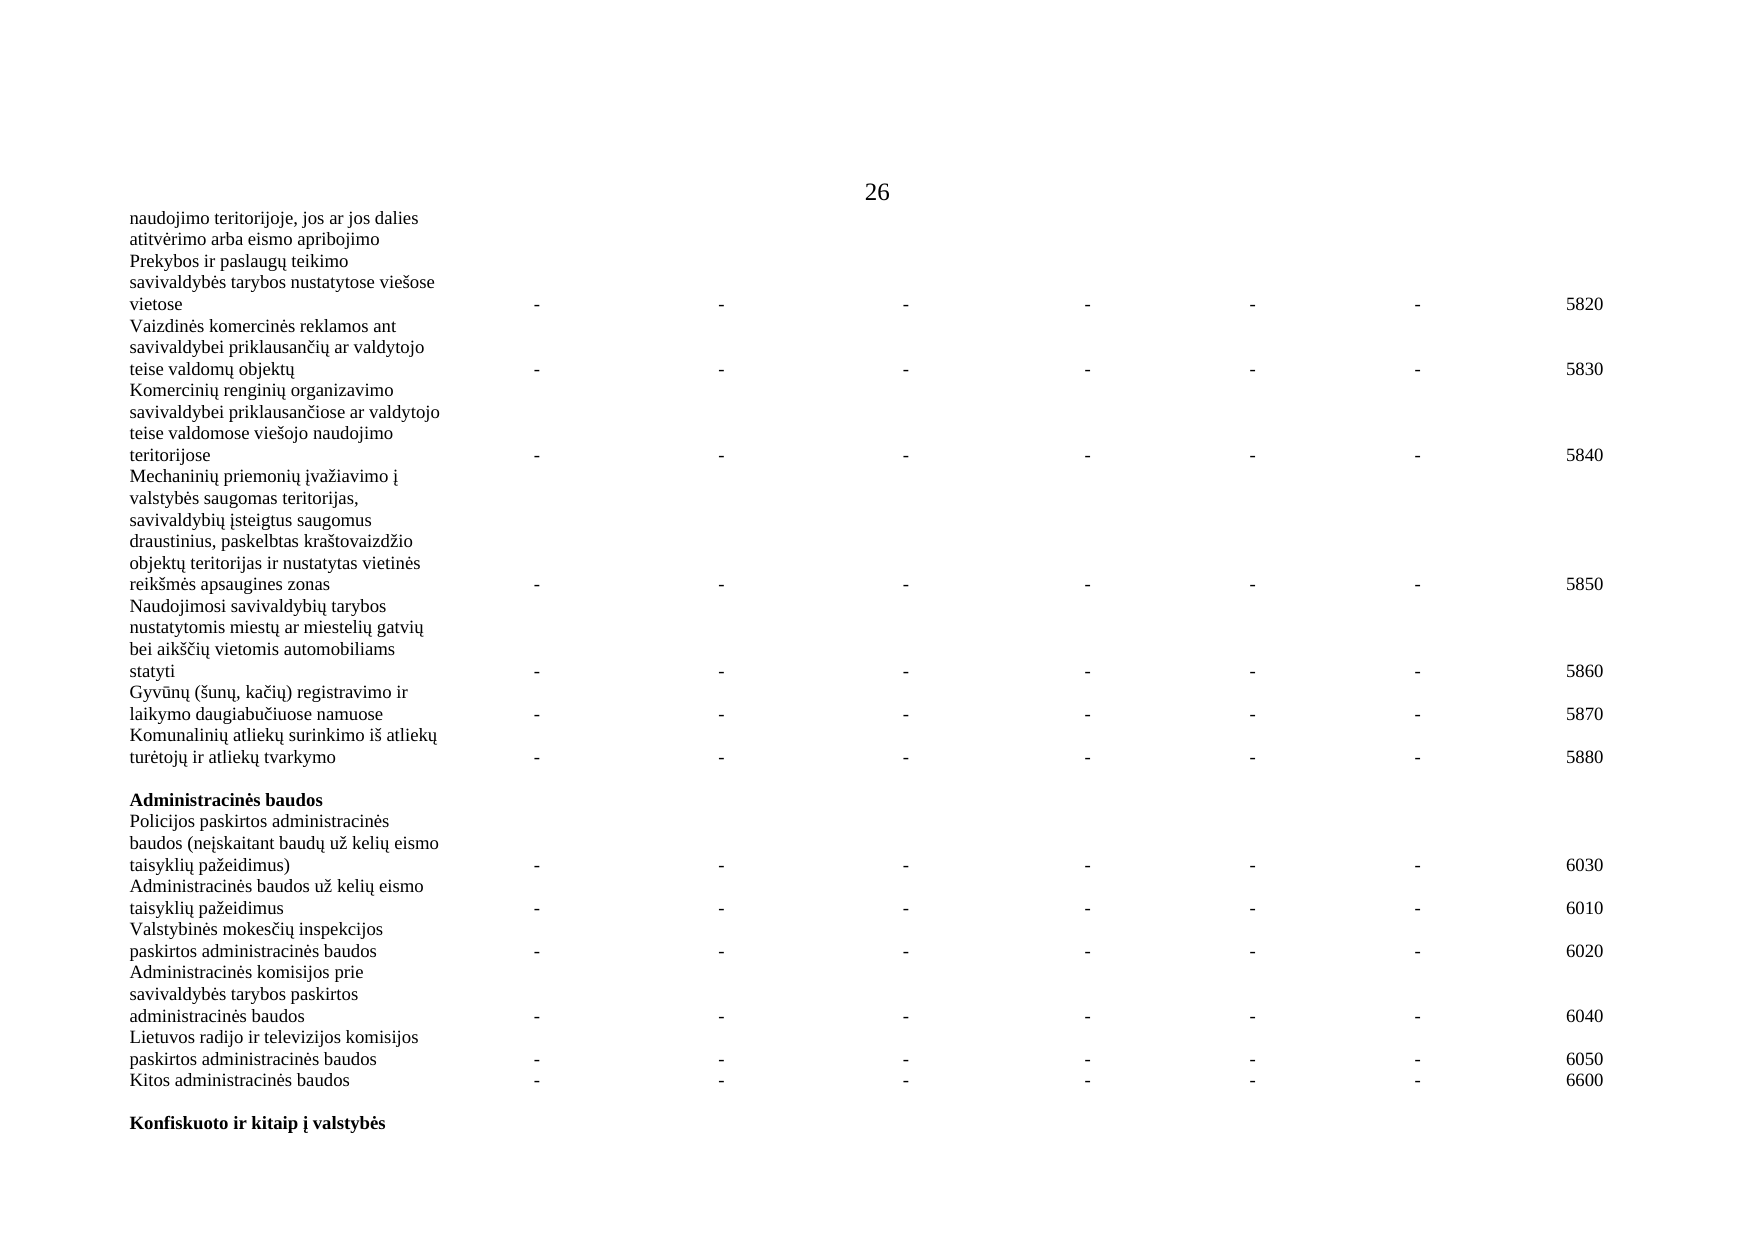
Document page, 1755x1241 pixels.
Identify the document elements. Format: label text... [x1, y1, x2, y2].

table_cell - [453, 681, 621, 724]
table_cell - [453, 250, 621, 314]
table_cell [1320, 767, 1515, 789]
table_cell - [621, 810, 822, 875]
table_cell 6040 [1515, 961, 1654, 1026]
table_cell [453, 789, 621, 810]
table_cell - [1185, 961, 1320, 1026]
table_cell - [990, 1069, 1185, 1091]
table_cell - [1185, 724, 1320, 767]
table_cell - [453, 1069, 621, 1091]
table_cell - [453, 875, 621, 918]
table_cell - [1320, 315, 1515, 379]
table_cell [1320, 1091, 1515, 1112]
table_cell 5870 [1515, 681, 1654, 724]
table_cell [118, 1091, 453, 1112]
table_cell - [990, 315, 1185, 379]
table_cell - [990, 724, 1185, 767]
table_cell - [990, 810, 1185, 875]
table_cell Komercinių renginių organizavimo savivaldybei priklausančiose ar valdytojo teise valdomose viešojo naudojimo teritorijose [118, 379, 453, 465]
table_cell - [822, 1069, 989, 1091]
table_cell - [1320, 724, 1515, 767]
table_cell [1515, 207, 1654, 250]
table_cell [1185, 767, 1320, 789]
table_cell Policijos paskirtos administracinės baudos (neįskaitant baudų už kelių eismo taisyklių pažeidimus) [118, 810, 453, 875]
table_cell - [621, 250, 822, 314]
table_cell 5820 [1515, 250, 1654, 314]
table_cell - [1185, 465, 1320, 595]
table_cell - [1320, 465, 1515, 595]
table_cell - [453, 724, 621, 767]
table_cell - [822, 681, 989, 724]
table_cell - [621, 1069, 822, 1091]
table_cell naudojimo teritorijoje, jos ar jos dalies atitvėrimo arba eismo apribojimo [118, 207, 453, 250]
table_cell 5830 [1515, 315, 1654, 379]
table_cell [621, 789, 822, 810]
table_cell [822, 789, 989, 810]
table_cell [1185, 789, 1320, 810]
table_cell [453, 767, 621, 789]
table_cell - [1320, 810, 1515, 875]
table_cell - [990, 465, 1185, 595]
table_cell - [822, 918, 989, 961]
table_cell - [453, 918, 621, 961]
table_cell - [621, 379, 822, 465]
table_cell - [1185, 810, 1320, 875]
table_cell [990, 767, 1185, 789]
table_cell Administracinės komisijos prie savivaldybės tarybos paskirtos administracinės baudos [118, 961, 453, 1026]
table_cell [1515, 1091, 1654, 1112]
table_cell - [1185, 379, 1320, 465]
table_cell - [822, 875, 989, 918]
table_cell [1185, 1112, 1320, 1134]
table_cell - [621, 961, 822, 1026]
table_cell [1515, 767, 1654, 789]
table_cell - [1320, 961, 1515, 1026]
table_cell [990, 1091, 1185, 1112]
table_cell [453, 1112, 621, 1134]
table_cell [1320, 1112, 1515, 1134]
table_cell - [621, 918, 822, 961]
table_cell - [822, 465, 989, 595]
table_cell - [621, 724, 822, 767]
table_cell - [621, 465, 822, 595]
table_cell - [453, 810, 621, 875]
table_cell 6050 [1515, 1026, 1654, 1069]
table_cell Mechaninių priemonių įvažiavimo į valstybės saugomas teritorijas, savivaldybių įsteigtus saugomus draustinius, paskelbtas kraštovaizdžio objektų teritorijas ir nustatytas vietinės reikšmės apsaugines zonas [118, 465, 453, 595]
table_cell - [1320, 595, 1515, 681]
table_cell 6030 [1515, 810, 1654, 875]
table_cell - [1320, 250, 1515, 314]
table_cell - [1185, 681, 1320, 724]
table_cell - [1185, 1026, 1320, 1069]
table_cell [621, 1112, 822, 1134]
table_cell - [453, 207, 621, 250]
table_cell - [453, 961, 621, 1026]
table_cell [822, 1091, 989, 1112]
table_cell 5850 [1515, 465, 1654, 595]
table_cell [1515, 789, 1654, 810]
table_cell [822, 1112, 989, 1134]
table_cell Komunalinių atliekų surinkimo iš atliekų turėtojų ir atliekų tvarkymo [118, 724, 453, 767]
table_cell Valstybinės mokesčių inspekcijos paskirtos administracinės baudos [118, 918, 453, 961]
table_cell - [1320, 681, 1515, 724]
table_cell - [621, 595, 822, 681]
table_cell - [1185, 1069, 1320, 1091]
table_cell - [822, 315, 989, 379]
table_cell Administracinės baudos [118, 789, 453, 810]
table_cell - [1320, 1026, 1515, 1069]
table_cell - [1320, 379, 1515, 465]
table_cell Administracinės baudos už kelių eismo taisyklių pažeidimus [118, 875, 453, 918]
table_cell - [822, 379, 989, 465]
table_cell Kitos administracinės baudos [118, 1069, 453, 1091]
table_cell Prekybos ir paslaugų teikimo savivaldybės tarybos nustatytose viešose vietose [118, 250, 453, 314]
table_cell [1320, 789, 1515, 810]
table_cell Naudojimosi savivaldybių tarybos nustatytomis miestų ar miestelių gatvių bei aikščių vietomis automobiliams statyti [118, 595, 453, 681]
table_cell - [990, 1026, 1185, 1069]
table_cell - [1320, 207, 1515, 250]
table_cell 6020 [1515, 918, 1654, 961]
table_cell - [453, 315, 621, 379]
table_cell - [1185, 315, 1320, 379]
table_cell Vaizdinės komercinės reklamos ant savivaldybei priklausančių ar valdytojo teise valdomų objektų [118, 315, 453, 379]
table_cell - [621, 315, 822, 379]
table_cell [1185, 1091, 1320, 1112]
table_cell - [822, 724, 989, 767]
table_cell 6010 [1515, 875, 1654, 918]
table_cell [118, 767, 453, 789]
table_cell 5840 [1515, 379, 1654, 465]
table_cell - [621, 207, 822, 250]
table_cell Konfiskuoto ir kitaip į valstybės [118, 1112, 453, 1134]
table_cell 5880 [1515, 724, 1654, 767]
table_cell [621, 767, 822, 789]
table_cell Gyvūnų (šunų, kačių) registravimo ir laikymo daugiabučiuose namuose [118, 681, 453, 724]
table_cell - [1320, 875, 1515, 918]
table_cell - [990, 379, 1185, 465]
table_cell - [1185, 207, 1320, 250]
table_cell [621, 1091, 822, 1112]
table_cell - [990, 595, 1185, 681]
table_cell - [822, 1026, 989, 1069]
table_cell - [822, 961, 989, 1026]
table_cell - [822, 207, 989, 250]
table_cell Lietuvos radijo ir televizijos komisijos paskirtos administracinės baudos [118, 1026, 453, 1069]
table_cell [990, 1112, 1185, 1134]
table_cell - [453, 379, 621, 465]
table_cell - [1320, 918, 1515, 961]
table_cell - [990, 250, 1185, 314]
table_cell [990, 789, 1185, 810]
table_cell - [822, 595, 989, 681]
table_cell - [822, 250, 989, 314]
table_cell - [1185, 918, 1320, 961]
table_cell 5860 [1515, 595, 1654, 681]
table_cell [453, 1091, 621, 1112]
table_cell 6600 [1515, 1069, 1654, 1091]
table_cell - [822, 810, 989, 875]
table_cell - [1320, 1069, 1515, 1091]
table_cell - [453, 595, 621, 681]
table_cell - [1185, 875, 1320, 918]
table_cell - [621, 875, 822, 918]
table_cell - [1185, 250, 1320, 314]
table_cell - [1185, 595, 1320, 681]
table_cell - [990, 961, 1185, 1026]
table_cell - [990, 918, 1185, 961]
table_cell - [621, 681, 822, 724]
table_cell - [990, 681, 1185, 724]
table_cell [822, 767, 989, 789]
table_cell - [453, 1026, 621, 1069]
table_cell [1515, 1112, 1654, 1134]
table_cell - [990, 207, 1185, 250]
table_cell - [621, 1026, 822, 1069]
table_cell - [453, 465, 621, 595]
table_cell - [990, 875, 1185, 918]
